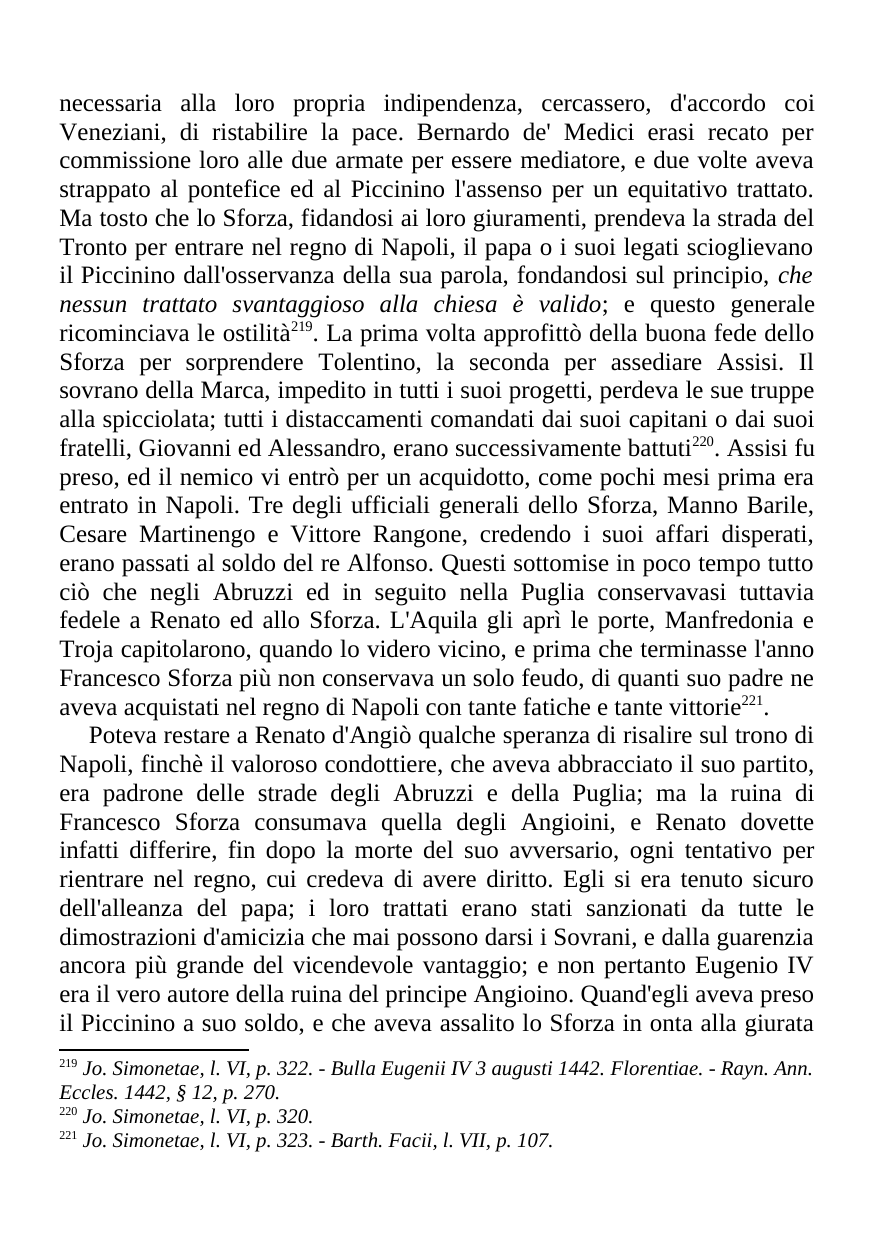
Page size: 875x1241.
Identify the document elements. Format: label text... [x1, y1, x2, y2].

text necessaria alla loro propria indipendenza, cercassero, d'accordo coi Veneziani, di ristabilire la pace. Bernardo de' Medici erasi recato per commissione loro alle due armate per essere mediatore, e due volte aveva strappato al pontefice ed al Piccinino l'assenso per un equitativo trattato. Ma tosto che lo Sforza, fidandosi ai loro giuramenti, prendeva la strada del Tronto per entrare nel regno di Napoli, il papa o i suoi legati scioglievano il Piccinino dall'osservanza della sua parola, fondandosi sul principio, che nessun trattato svantaggioso alla chiesa è valido; e questo generale ricominciava le ostilità. La prima volta approfittò della buona fede dello Sforza per sorprendere Tolentino, la seconda per assediare Assisi. Il sovrano della Marca, impedito in tutti i suoi progetti, perdeva le sue truppe alla spicciolata; tutti i distaccamenti comandati dai suoi capitani o dai suoi fratelli, Giovanni ed Alessandro, erano successivamente battuti. Assisi fu preso, ed il nemico vi entrò per un acquidotto, come pochi mesi prima era entrato in Napoli. Tre degli ufficiali generali dello Sforza, Manno Barile, Cesare Martinengo e Vittore Rangone, credendo i suoi affari disperati, erano passati al soldo del re Alfonso. Questi sottomise in poco tempo tutto ciò che negli Abruzzi ed in seguito nella Puglia conservavasi tuttavia fedele a Renato ed allo Sforza. L'Aquila gli aprì le porte, Manfredonia e Troja capitolarono, quando lo videro vicino, e prima che terminasse l'anno Francesco Sforza più non conservava un solo feudo, di quanti suo padre ne aveva acquistati nel regno di Napoli con tante fatiche e tante vittorie. [59, 88, 815, 720]
text Jo. Simonetae, l. VI, p. 323. - Barth. Facii, l. VII, p. 107. [59, 1128, 815, 1152]
text Jo. Simonetae, l. VI, p. 320. [59, 1104, 815, 1128]
text Poteva restare a Renato d'Angiò qualche speranza di risalire sul trono di Napoli, finchè il valoroso condottiere, che aveva abbracciato il suo partito, era padrone delle strade degli Abruzzi e della Puglia; ma la ruina di Francesco Sforza consumava quella degli Angioini, e Renato dovette infatti differire, fin dopo la morte del suo avversario, ogni tentativo per rientrare nel regno, cui credeva di avere diritto. Egli si era tenuto sicuro dell'alleanza del papa; i loro trattati erano stati sanzionati da tutte le dimostrazioni d'amicizia che mai possono darsi i Sovrani, e dalla guarenzia ancora più grande del vicendevole vantaggio; e non pertanto Eugenio IV era il vero autore della ruina del principe Angioino. Quand'egli aveva preso il Piccinino a suo soldo, e che aveva assalito lo Sforza in onta alla giurata [59, 720, 815, 1037]
text Jo. Simonetae, l. VI, p. 322. - Bulla Eugenii IV 3 augusti 1442. Florentiae. - Rayn. Ann. Eccles. 1442, § 12, p. 270. [59, 1056, 815, 1104]
